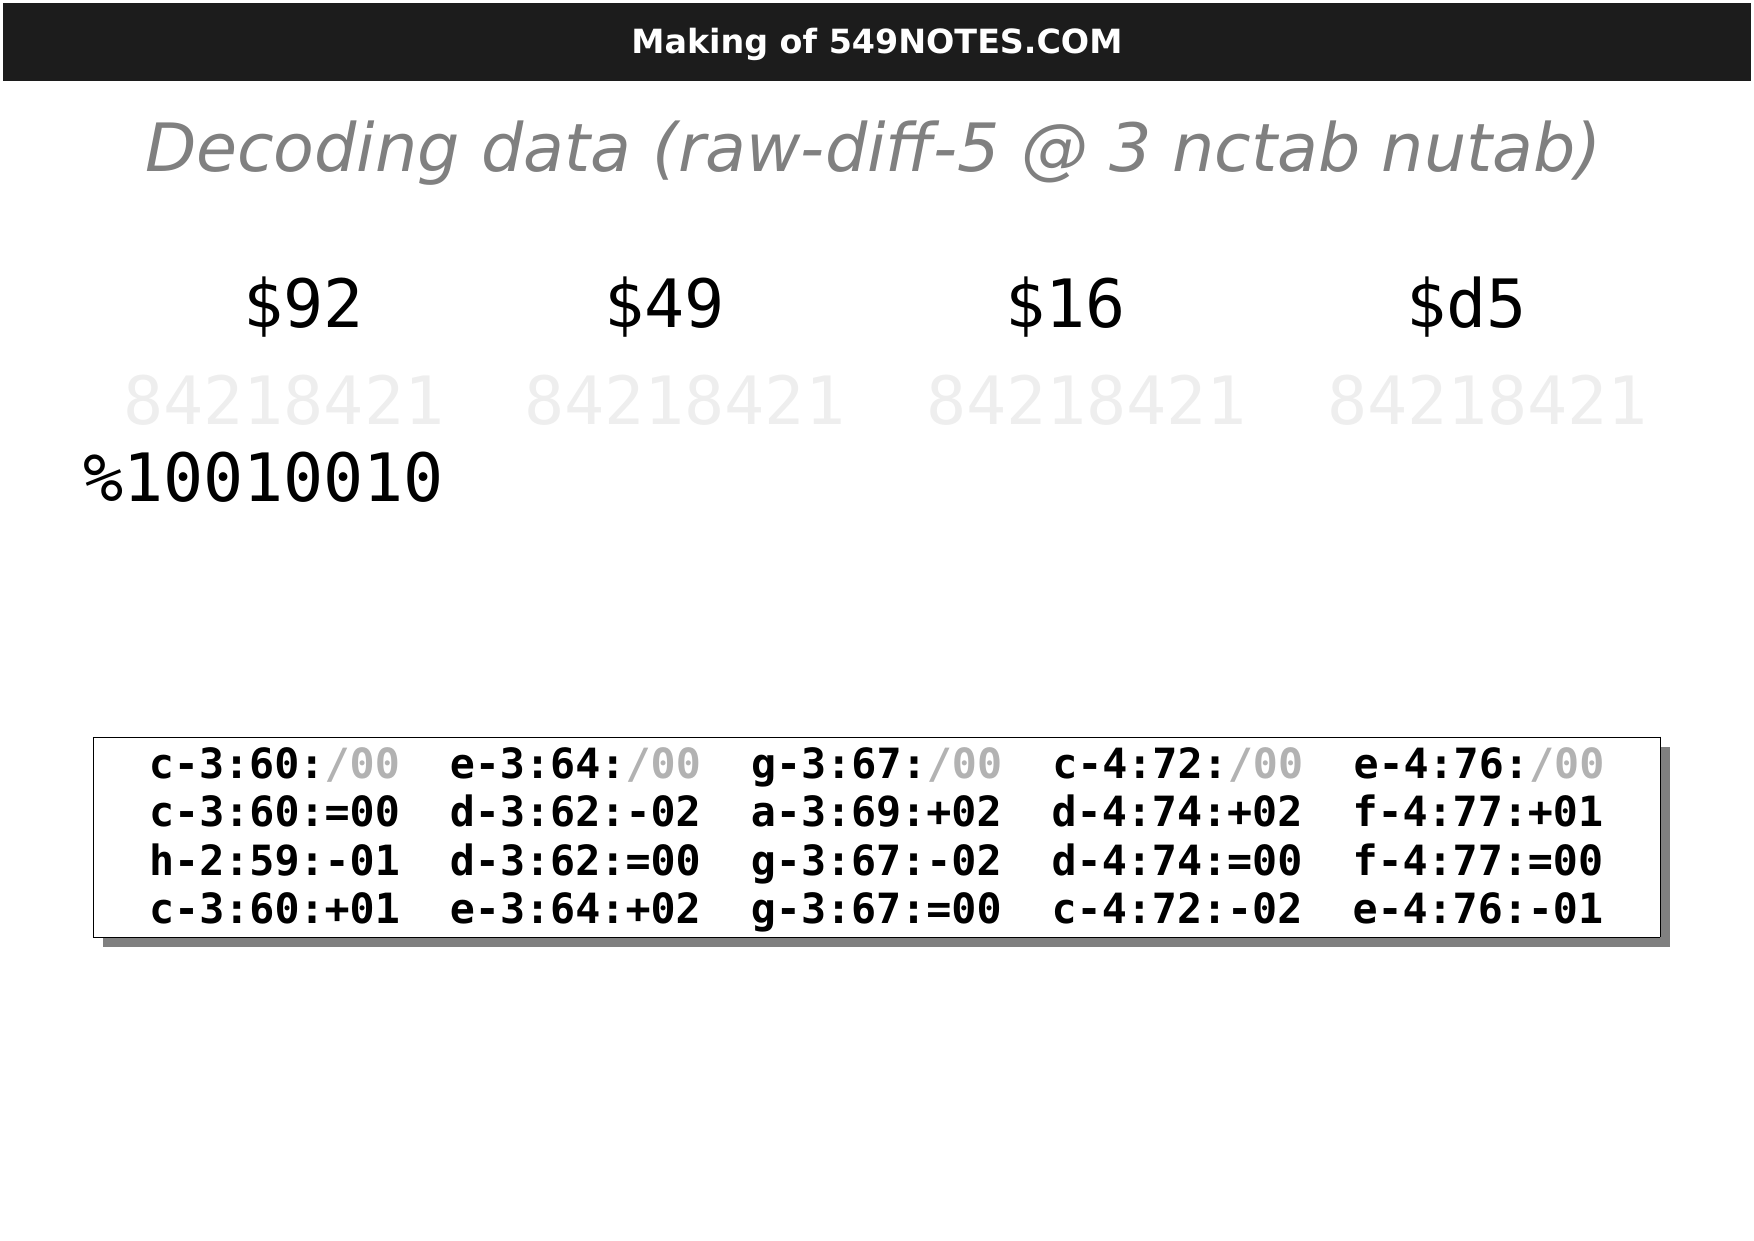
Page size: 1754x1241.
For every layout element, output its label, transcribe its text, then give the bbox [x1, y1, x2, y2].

text %10010010 [3, 440, 1751, 517]
text 0 0 0 0 0 [3, 614, 1751, 692]
text 4 4 4 4 4 [3, 537, 1751, 614]
text Decoding data (raw-diff-5 @ 3 nctab nutab) [3, 110, 1751, 188]
text $92 $49 $16 $d5 [3, 265, 1751, 343]
text ########### ########## ################### ########## ########### [3, 517, 1751, 537]
table_header c-3:60:/00 e-3:64:/00 g-3:67:/00 c-4:72:/00 e-4:76:/00 c-3:60:=00 d-3:62:-02 a-3:69:+02 d-4:74:+02 f-4:77:+01 h-2:59:-01 d-3:62:=00 g-3:67:-02 d-4:74:=00 f-4:77:=00 c-3:60:+01 e-3:64:+02 g-3:67:=00 c-4:72:-02 e-4:76:-01 [87, 731, 1676, 953]
text 84218421 84218421 84218421 84218421 [3, 362, 1751, 440]
